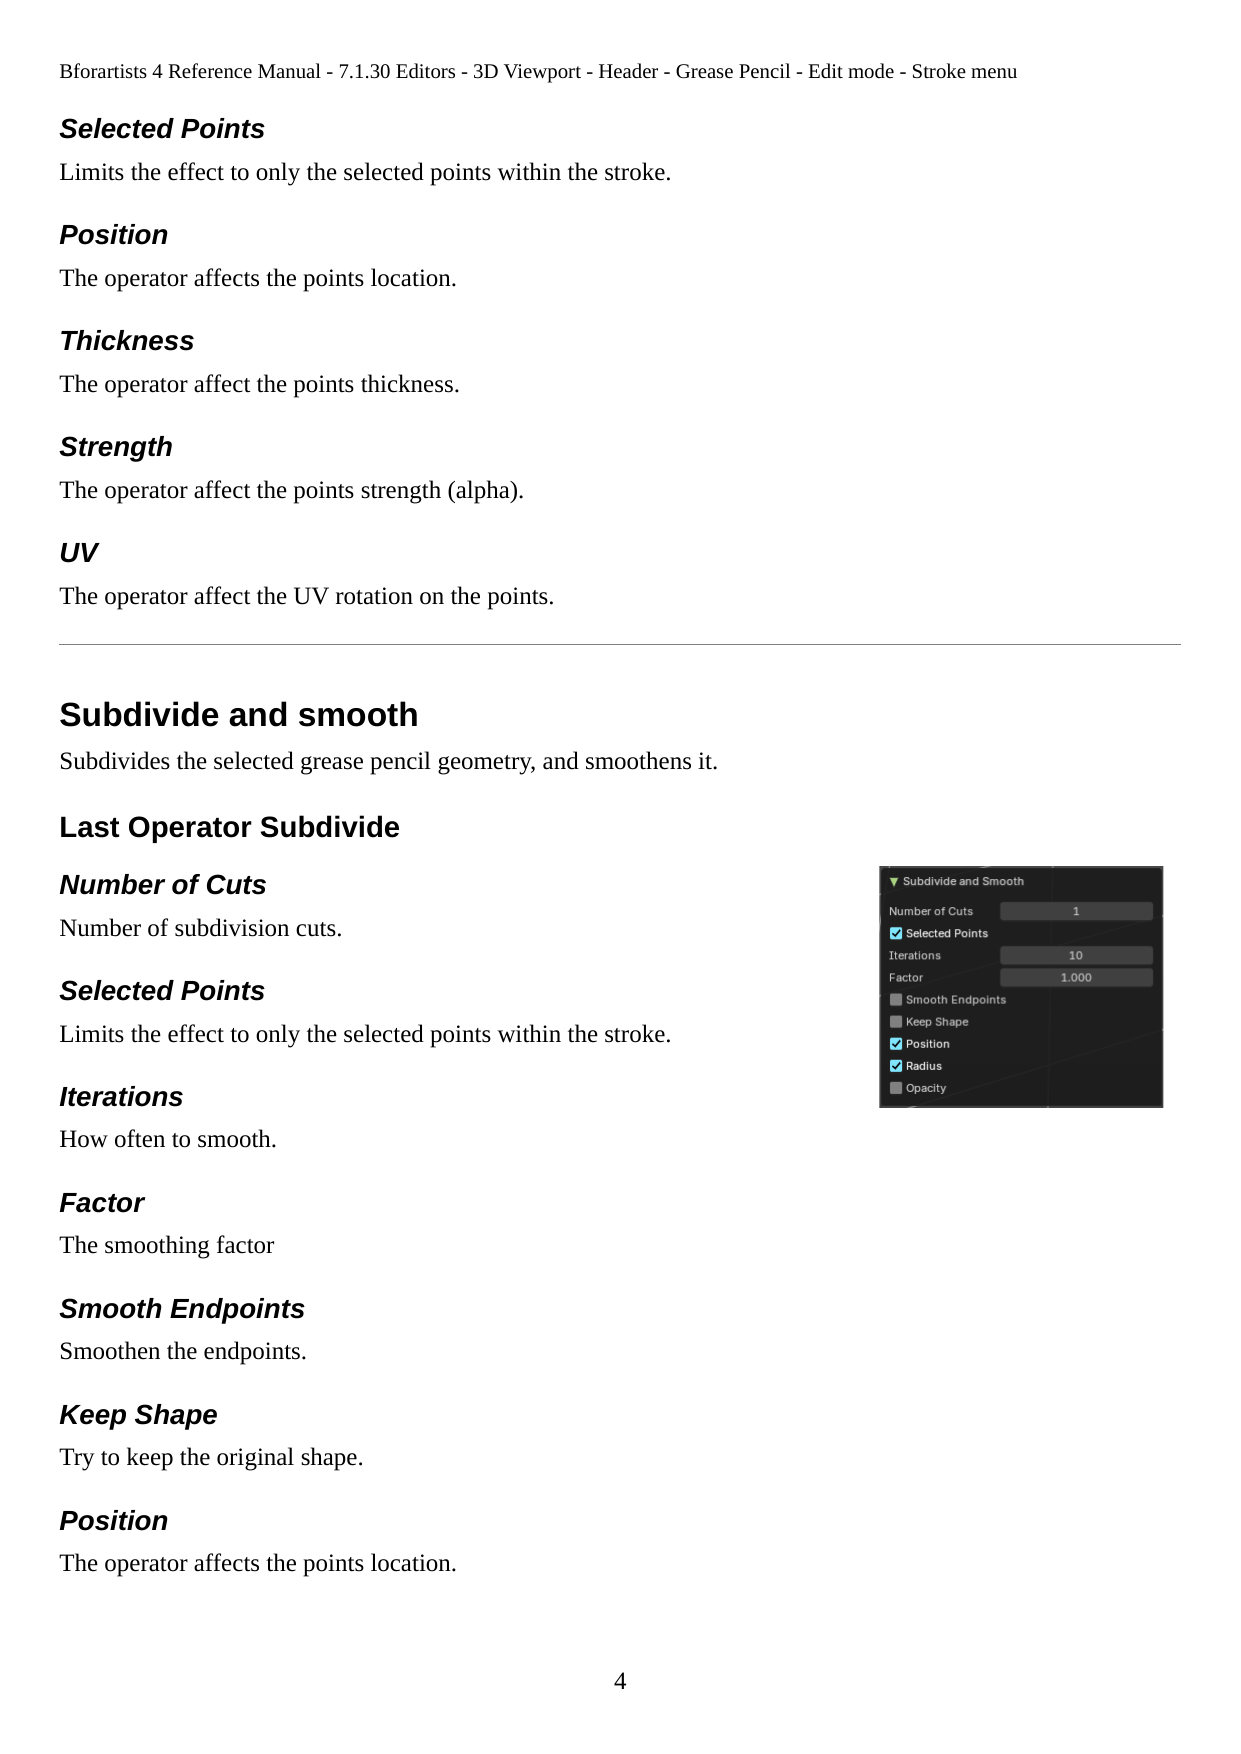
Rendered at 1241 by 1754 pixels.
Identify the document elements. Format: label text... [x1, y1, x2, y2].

text Limits the effect to only the selected points within the stroke. [59, 157, 1181, 186]
text Limits the effect to only the selected points within the stroke. [59, 1019, 879, 1047]
subtitle Thickness [59, 324, 1181, 356]
text The operator affects the points location. [59, 263, 1181, 292]
subtitle Strength [59, 430, 1181, 462]
text The smoothing factor [59, 1231, 1181, 1259]
text The operator affect the points strength (alpha). [59, 475, 1181, 503]
subtitle Factor [59, 1186, 1181, 1218]
subtitle [1164, 868, 1181, 900]
text The operator affect the UV rotation on the points. [59, 581, 1181, 609]
subtitle Keep Shape [59, 1398, 1181, 1430]
text Try to keep the original shape. [59, 1442, 1181, 1471]
subtitle Number of Cuts [59, 868, 879, 900]
subtitle Last Operator Subdivide [59, 809, 1181, 843]
subtitle [1164, 974, 1181, 1006]
subtitle Position [59, 218, 1181, 250]
subtitle Smooth Endpoints [59, 1292, 1181, 1324]
text The operator affect the points thickness. [59, 369, 1181, 398]
subtitle Position [59, 1504, 1181, 1536]
subtitle Selected Points [59, 113, 1181, 144]
text How often to smooth. [59, 1124, 1181, 1153]
subtitle Subdivide and smooth [59, 695, 1181, 733]
text Subdivides the selected grease pencil geometry, and smoothens it. [59, 746, 1181, 775]
subtitle Iterations [59, 1080, 1181, 1112]
text The operator affects the points location. [59, 1548, 1181, 1577]
picture [879, 866, 1164, 1108]
text Smoothen the endpoints. [59, 1336, 1181, 1365]
subtitle Selected Points [59, 974, 879, 1006]
subtitle UV [59, 536, 1181, 568]
text Number of subdivision cuts. [59, 913, 879, 941]
